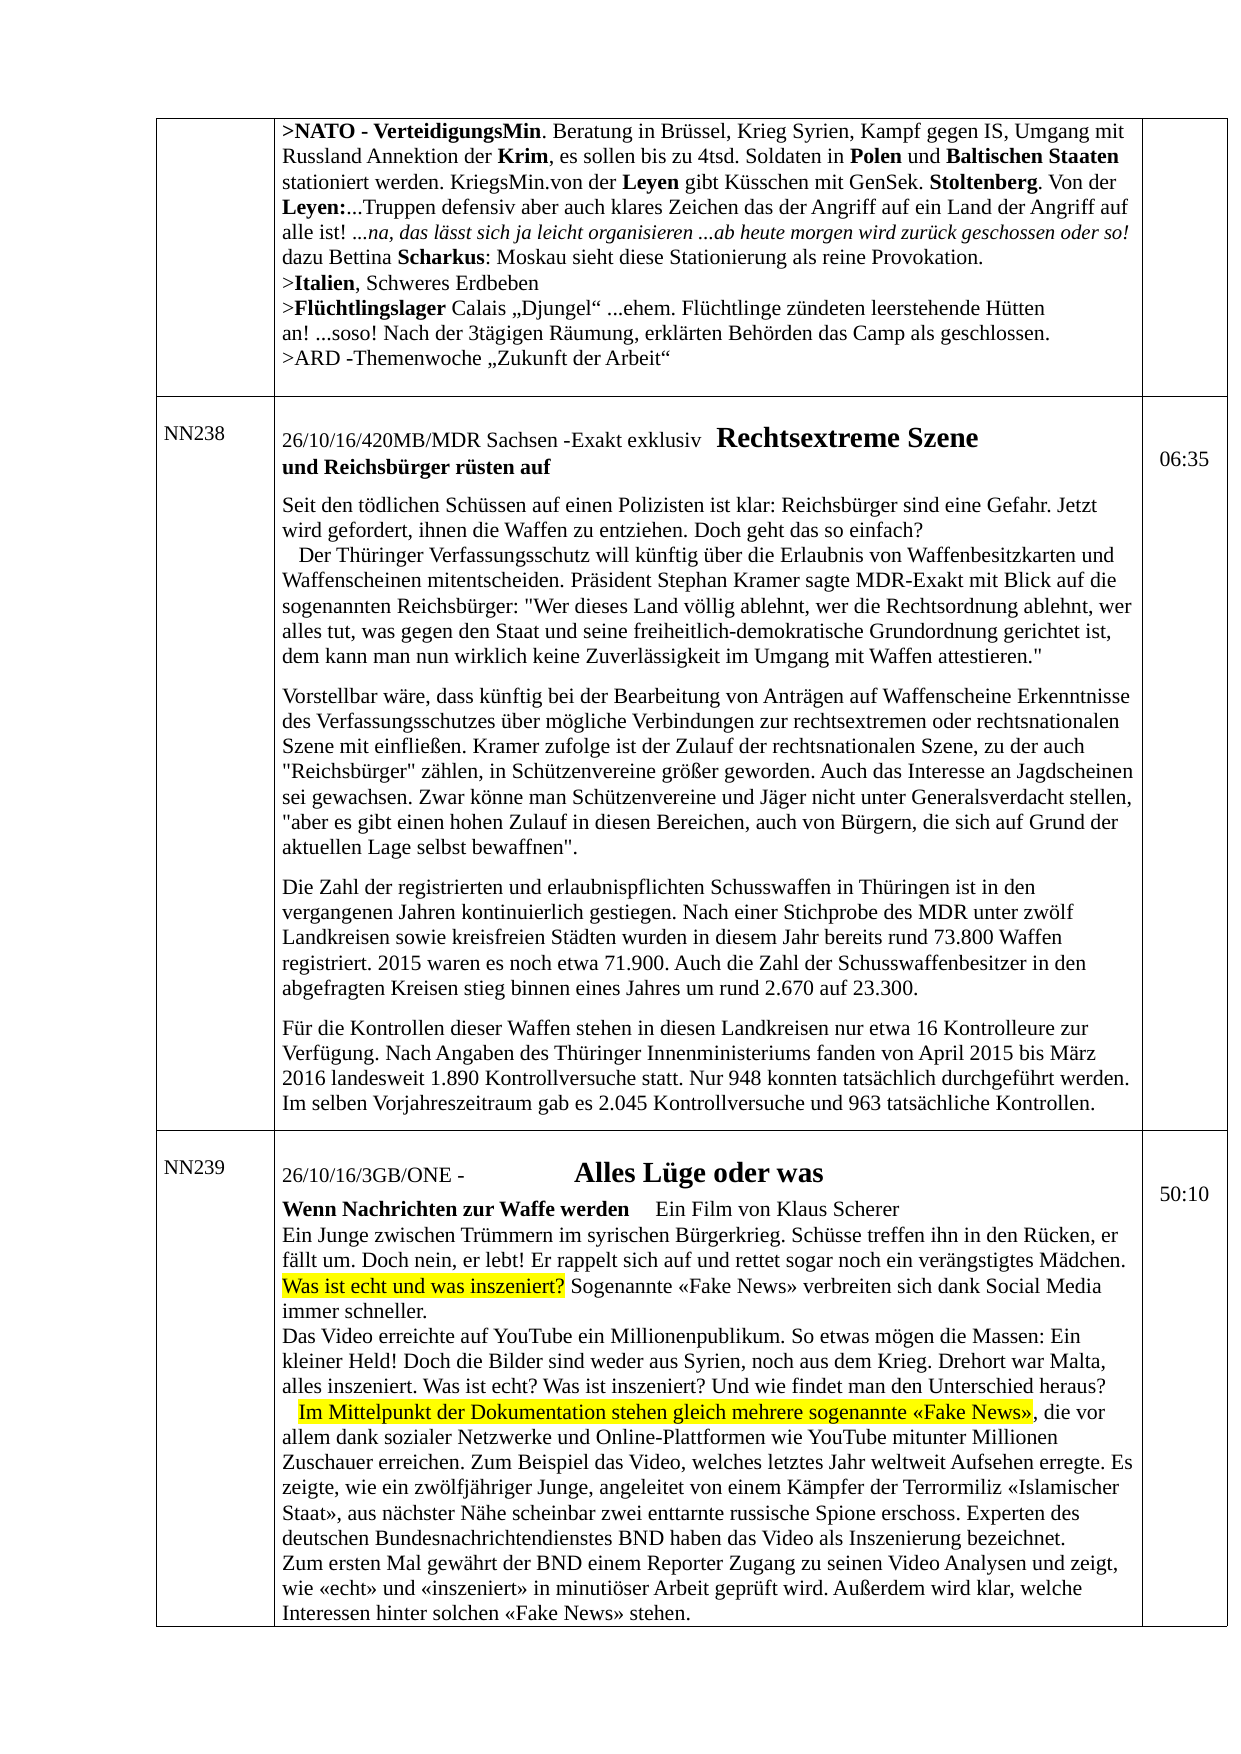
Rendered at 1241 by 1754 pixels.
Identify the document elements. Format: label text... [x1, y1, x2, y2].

table_cell NN238 [157, 397, 274, 1130]
table_cell 26/10/16/420MB/MDR Sachsen -Exakt exklusiv Rechtsextreme Szene und Reichsbürger rüsten auf Seit den tödlichen Schüssen auf einen Polizisten ist klar: Reichsbürger sind eine Gefahr. Jetzt wird gefordert, ihnen die Waffen zu entziehen. Doch geht das so einfach? Der Thüringer Verfassungsschutz will künftig über die Erlaubnis von Waffenbesitzkarten und Waffenscheinen mitentscheiden. Präsident Stephan Kramer sagte MDR-Exakt mit Blick auf die sogenannten Reichsbürger: "Wer dieses Land völlig ablehnt, wer die Rechtsordnung ablehnt, wer alles tut, was gegen den Staat und seine freiheitlich-demokratische Grundordnung gerichtet ist, dem kann man nun wirklich keine Zuverlässigkeit im Umgang mit Waffen attestieren." Vorstellbar wäre, dass künftig bei der Bearbeitung von Anträgen auf Waffenscheine Erkenntnisse des Verfassungsschutzes über mögliche Verbindungen zur rechtsextremen oder rechtsnationalen Szene mit einfließen. Kramer zufolge ist der Zulauf der rechtsnationalen Szene, zu der auch "Reichsbürger" zählen, in Schützenvereine größer geworden. Auch das Interesse an Jagdscheinen sei gewachsen. Zwar könne man Schützenvereine und Jäger nicht unter Generalsverdacht stellen, "aber es gibt einen hohen Zulauf in diesen Bereichen, auch von Bürgern, die sich auf Grund der aktuellen Lage selbst bewaffnen". Die Zahl der registrierten und erlaubnispflichten Schusswaffen in Thüringen ist in den vergangenen Jahren kontinuierlich gestiegen. Nach einer Stichprobe des MDR unter zwölf Landkreisen sowie kreisfreien Städten wurden in diesem Jahr bereits rund 73.800 Waffen registriert. 2015 waren es noch etwa 71.900. Auch die Zahl der Schusswaffenbesitzer in den abgefragten Kreisen stieg binnen eines Jahres um rund 2.670 auf 23.300. Für die Kontrollen dieser Waffen stehen in diesen Landkreisen nur etwa 16 Kontrolleure zur Verfügung. Nach Angaben des Thüringer Innenministeriums fanden von April 2015 bis März 2016 landesweit 1.890 Kontrollversuche statt. Nur 948 konnten tatsächlich durchgeführt werden. Im selben Vorjahreszeitraum gab es 2.045 Kontrollversuche und 963 tatsächliche Kontrollen. [275, 397, 1142, 1130]
table_cell [1143, 119, 1227, 396]
table_cell 26/10/16/3GB/ONE - Alles Lüge oder was Wenn Nachrichten zur Waffe werden Ein Film von Klaus Scherer Ein Junge zwischen Trümmern im syrischen Bürgerkrieg. Schüsse treffen ihn in den Rücken, er fällt um. Doch nein, er lebt! Er rappelt sich auf und rettet sogar noch ein verängstigtes Mädchen. Was ist echt und was inszeniert? Sogenannte «Fake News» verbreiten sich dank Social Media immer schneller. Das Video erreichte auf YouTube ein Millionenpublikum. So etwas mögen die Massen: Ein kleiner Held! Doch die Bilder sind weder aus Syrien, noch aus dem Krieg. Drehort war Malta, alles inszeniert. Was ist echt? Was ist inszeniert? Und wie findet man den Unterschied heraus? Im Mittelpunkt der Dokumentation stehen gleich mehrere sogenannte «Fake News», die vor allem dank sozialer Netzwerke und Online-Plattformen wie YouTube mitunter Millionen Zuschauer erreichen. Zum Beispiel das Video, welches letztes Jahr weltweit Aufsehen erregte. Es zeigte, wie ein zwölfjähriger Junge, angeleitet von einem Kämpfer der Terrormiliz «Islamischer Staat», aus nächster Nähe scheinbar zwei enttarnte russische Spione erschoss. Experten des deutschen Bundesnachrichtendienstes BND haben das Video als Inszenierung bezeichnet. Zum ersten Mal gewährt der BND einem Reporter Zugang zu seinen Video Analysen und zeigt, wie «echt» und «inszeniert» in minutiöser Arbeit geprüft wird. Außerdem wird klar, welche Interessen hinter solchen «Fake News» stehen. [275, 1131, 1142, 1626]
table_cell 50:10 [1143, 1131, 1227, 1626]
table_cell >NATO - VerteidigungsMin. Beratung in Brüssel, Krieg Syrien, Kampf gegen IS, Umgang mit Russland Annektion der Krim, es sollen bis zu 4tsd. Soldaten in Polen und Baltischen Staaten stationiert werden. KriegsMin.von der Leyen gibt Küsschen mit GenSek. Stoltenberg. Von der Leyen:...Truppen defensiv aber auch klares Zeichen das der Angriff auf ein Land der Angriff auf alle ist! ...na, das lässt sich ja leicht organisieren ...ab heute morgen wird zurück geschossen oder so! dazu Bettina Scharkus: Moskau sieht diese Stationierung als reine Provokation. >Italien, Schweres Erdbeben >Flüchtlingslager Calais „Djungel“ ...ehem. Flüchtlinge zündeten leerstehende Hütten an! ...soso! Nach der 3tägigen Räumung, erklärten Behörden das Camp als geschlossen. >ARD -Themenwoche „Zukunft der Arbeit“ [275, 119, 1142, 396]
table_cell 06:35 [1143, 397, 1227, 1130]
table_cell [157, 119, 274, 396]
table_cell NN239 [157, 1131, 274, 1626]
